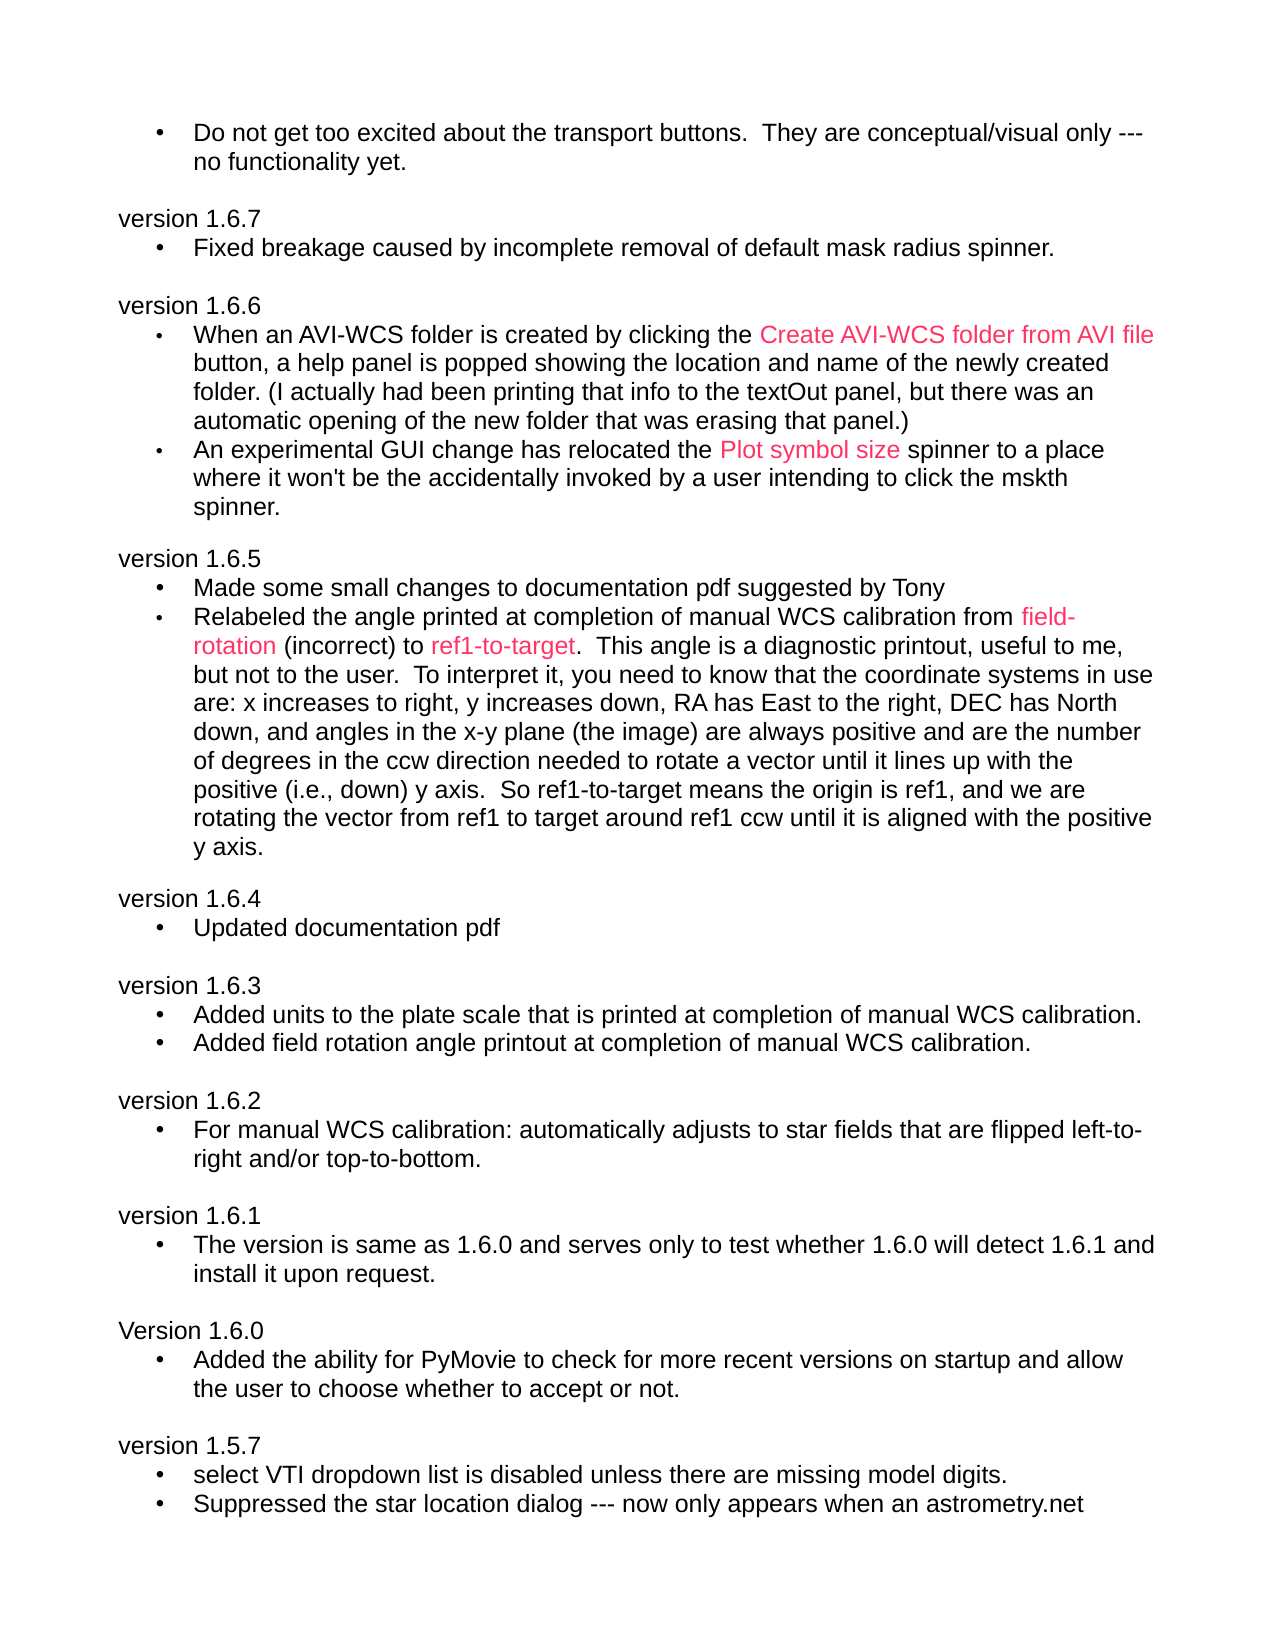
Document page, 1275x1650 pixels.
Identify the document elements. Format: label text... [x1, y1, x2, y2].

list Added field rotation angle printout at completion of manual WCS calibration. [156, 1028, 1157, 1086]
list When an AVI-WCS folder is created by clicking the Create AVI-WCS folder from AVI file button, a help panel is popped showing the location and name of the newly created folder. (I actually had been printing that info to the textOut panel, but there was an automatic opening of the new folder that was erasing that panel.) [156, 319, 1157, 434]
text Version 1.6.0 [118, 1316, 1157, 1345]
list Made some small changes to documentation pdf suggested by Tony [156, 573, 1157, 602]
text version 1.6.2 [118, 1086, 1157, 1115]
list For manual WCS calibration: automatically adjusts to star fields that are flipped left-to-right and/or top-to-bottom. [156, 1115, 1157, 1201]
list Fixed breakage caused by incomplete removal of default mask radius spinner. [156, 233, 1157, 291]
text version 1.6.6 [118, 291, 1157, 319]
text version 1.5.7 [118, 1431, 1157, 1460]
list The version is same as 1.6.0 and serves only to test whether 1.6.0 will detect 1.6.1 and install it upon request. [156, 1230, 1157, 1316]
list select VTI dropdown list is disabled unless there are missing model digits. [156, 1460, 1157, 1489]
list Updated documentation pdf [156, 913, 1157, 971]
list Added the ability for PyMovie to check for more recent versions on startup and allow the user to choose whether to accept or not. [156, 1345, 1157, 1431]
list Suppressed the star location dialog --- now only appears when an astrometry.net [156, 1489, 1157, 1518]
list Do not get too excited about the transport buttons. They are conceptual/visual only --- no functionality yet. [156, 118, 1157, 204]
list Added units to the plate scale that is printed at completion of manual WCS calibration. [156, 999, 1157, 1028]
text version 1.6.7 [118, 204, 1157, 233]
list An experimental GUI change has relocated the Plot symbol size spinner to a place where it won't be the accidentally invoked by a user intending to click the mskth spinner. [156, 434, 1157, 544]
text version 1.6.1 [118, 1201, 1157, 1230]
text version 1.6.4 [118, 884, 1157, 913]
list Relabeled the angle printed at completion of manual WCS calibration from field-rotation (incorrect) to ref1-to-target. This angle is a diagnostic printout, useful to me, but not to the user. To interpret it, you need to know that the coordinate systems in use are: x increases to right, y increases down, RA has East to the right, DEC has North down, and angles in the x-y plane (the image) are always positive and are the number of degrees in the ccw direction needed to rotate a vector until it lines up with the positive (i.e., down) y axis. So ref1-to-target means the origin is ref1, and we are rotating the vector from ref1 to target around ref1 ccw until it is aligned with the positive y axis. [156, 602, 1157, 884]
text version 1.6.3 [118, 971, 1157, 999]
text version 1.6.5 [118, 544, 1157, 573]
